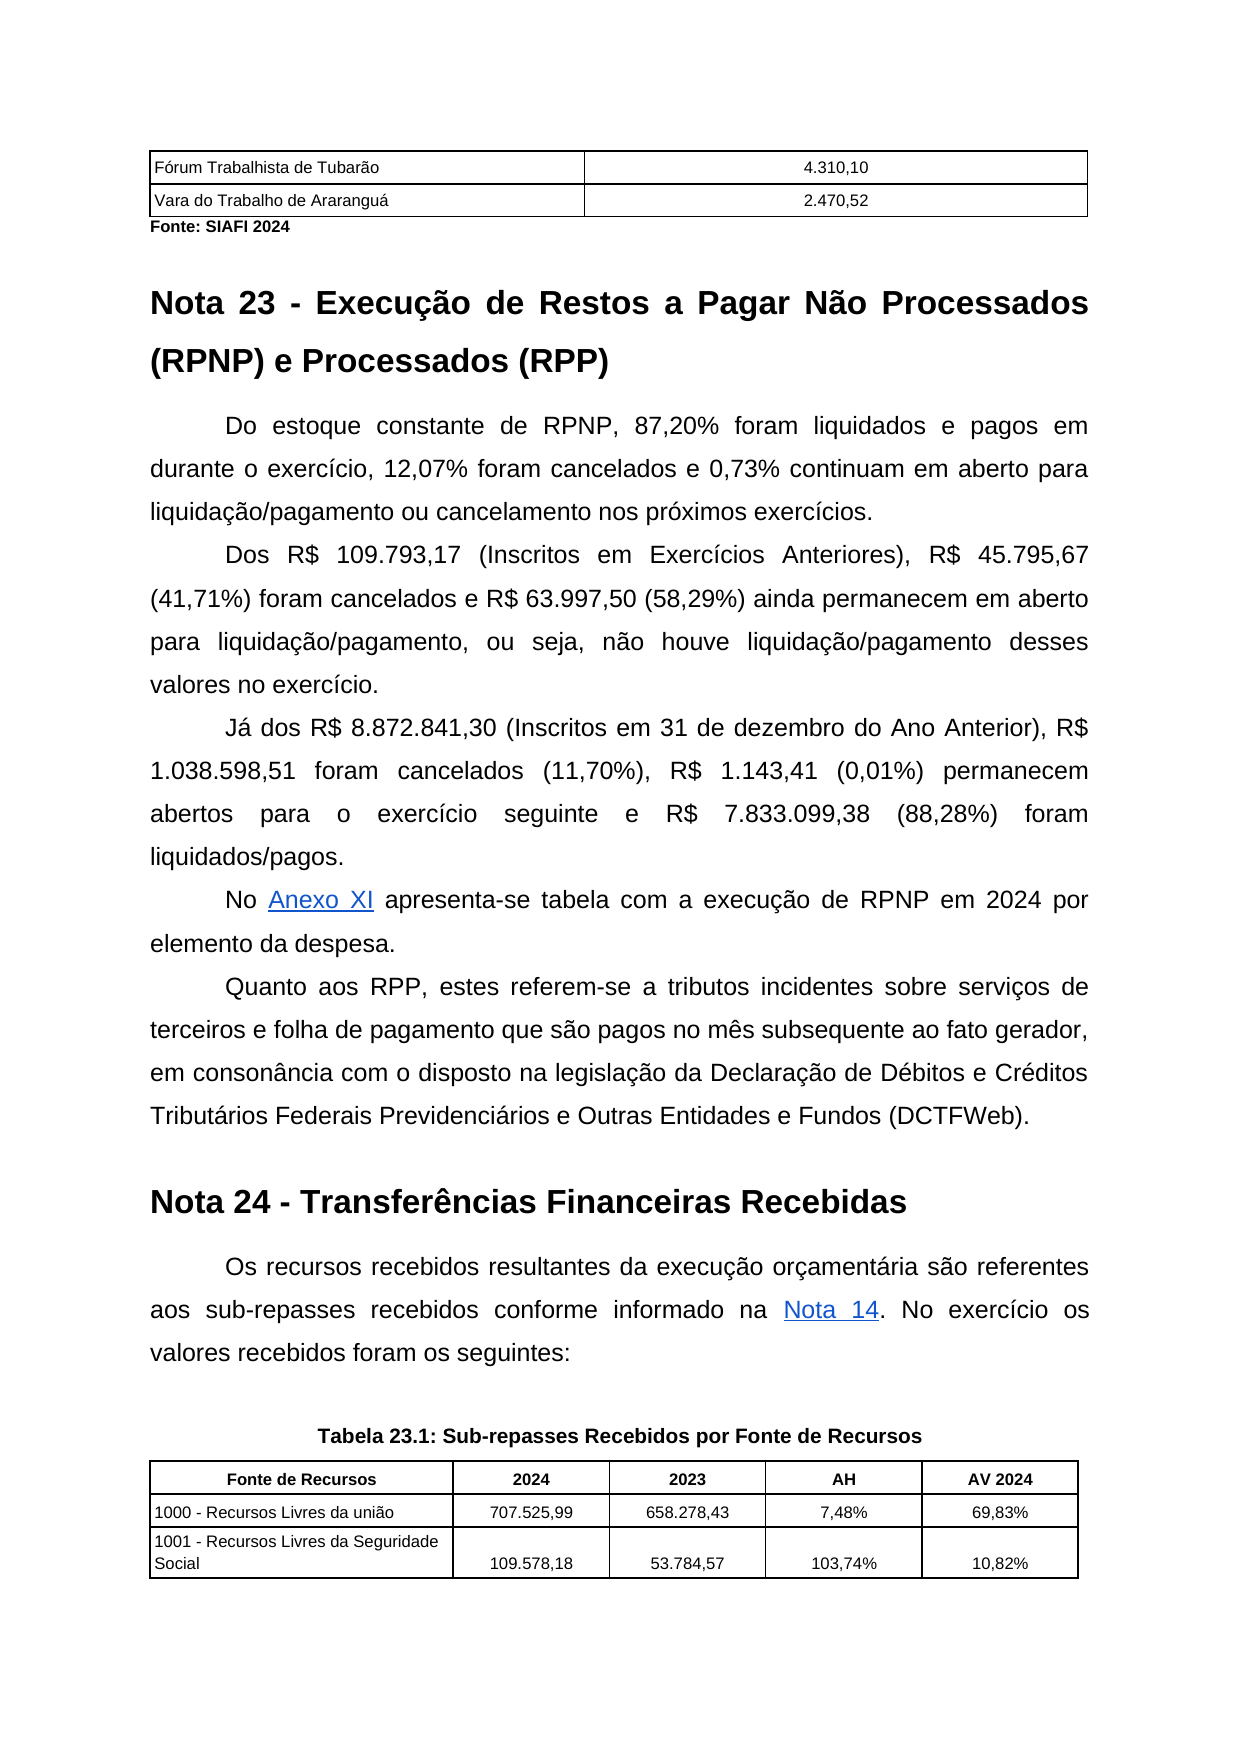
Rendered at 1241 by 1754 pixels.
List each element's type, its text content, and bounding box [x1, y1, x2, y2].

table_cell Vara do Trabalho de Araranguá [151, 185, 584, 216]
text Já dos R$ 8.872.841,30 (Inscritos em 31 de dezembro do Ano Anterior), R$ 1.038.598,51 foram cancelados (11,70%), R$ 1.143,41 (0,01%) permanecem abertos para o exercício seguinte e R$ 7.833.099,38 (88,28%) foram liquidados/pagos. [150, 713, 1090, 871]
table_cell 1001 - Recursos Livres da Seguridade Social [151, 1528, 452, 1577]
table_cell 10,82% [923, 1528, 1077, 1577]
text Fonte: SIAFI 2024 [150, 217, 1090, 236]
text No Anexo XI apresenta-se tabela com a execução de RPNP em 2024 por elemento da despesa. [150, 886, 1090, 957]
table_header AH [766, 1462, 921, 1493]
text Quanto aos RPP, estes referem-se a tributos incidentes sobre serviços de terceiros e folha de pagamento que são pagos no mês subsequente ao fato gerador, em consonância com o disposto na legislação da Declaração de Débitos e Créditos Tributários Federais Previdenciários e Outras Entidades e Fundos (DCTFWeb). [150, 972, 1090, 1130]
text Tabela 23.1: Sub-repasses Recebidos por Fonte de Recursos [150, 1424, 1090, 1448]
table_cell 1000 - Recursos Livres da união [151, 1495, 452, 1526]
table_cell 103,74% [766, 1528, 921, 1577]
subtitle Nota 23 - Execução de Restos a Pagar Não Processados (RPNP) e Processados (RPP) [150, 283, 1090, 379]
table_cell 2.470,52 [585, 185, 1087, 216]
table_cell 658.278,43 [610, 1495, 765, 1526]
table_cell 109.578,18 [454, 1528, 609, 1577]
table_header AV 2024 [923, 1462, 1077, 1493]
subtitle Nota 24 - Transferências Financeiras Recebidas [150, 1182, 1090, 1220]
table_header 2023 [610, 1462, 765, 1493]
text Os recursos recebidos resultantes da execução orçamentária são referentes aos sub-repasses recebidos conforme informado na Nota 14. No exercício os valores recebidos foram os seguintes: [150, 1252, 1090, 1367]
text Do estoque constante de RPNP, 87,20% foram liquidados e pagos em durante o exercício, 12,07% foram cancelados e 0,73% continuam em aberto para liquidação/pagamento ou cancelamento nos próximos exercícios. [150, 411, 1090, 526]
table_header 2024 [454, 1462, 609, 1493]
table_header Fonte de Recursos [151, 1462, 452, 1493]
table_cell 4.310,10 [585, 152, 1087, 183]
table_cell 707.525,99 [454, 1495, 609, 1526]
table_cell 7,48% [766, 1495, 921, 1526]
table_cell 53.784,57 [610, 1528, 765, 1577]
table_cell Fórum Trabalhista de Tubarão [151, 152, 584, 183]
table_cell 69,83% [923, 1495, 1077, 1526]
text Dos R$ 109.793,17 (Inscritos em Exercícios Anteriores), R$ 45.795,67 (41,71%) foram cancelados e R$ 63.997,50 (58,29%) ainda permanecem em aberto para liquidação/pagamento, ou seja, não houve liquidação/pagamento desses valores no exercício. [150, 541, 1090, 699]
